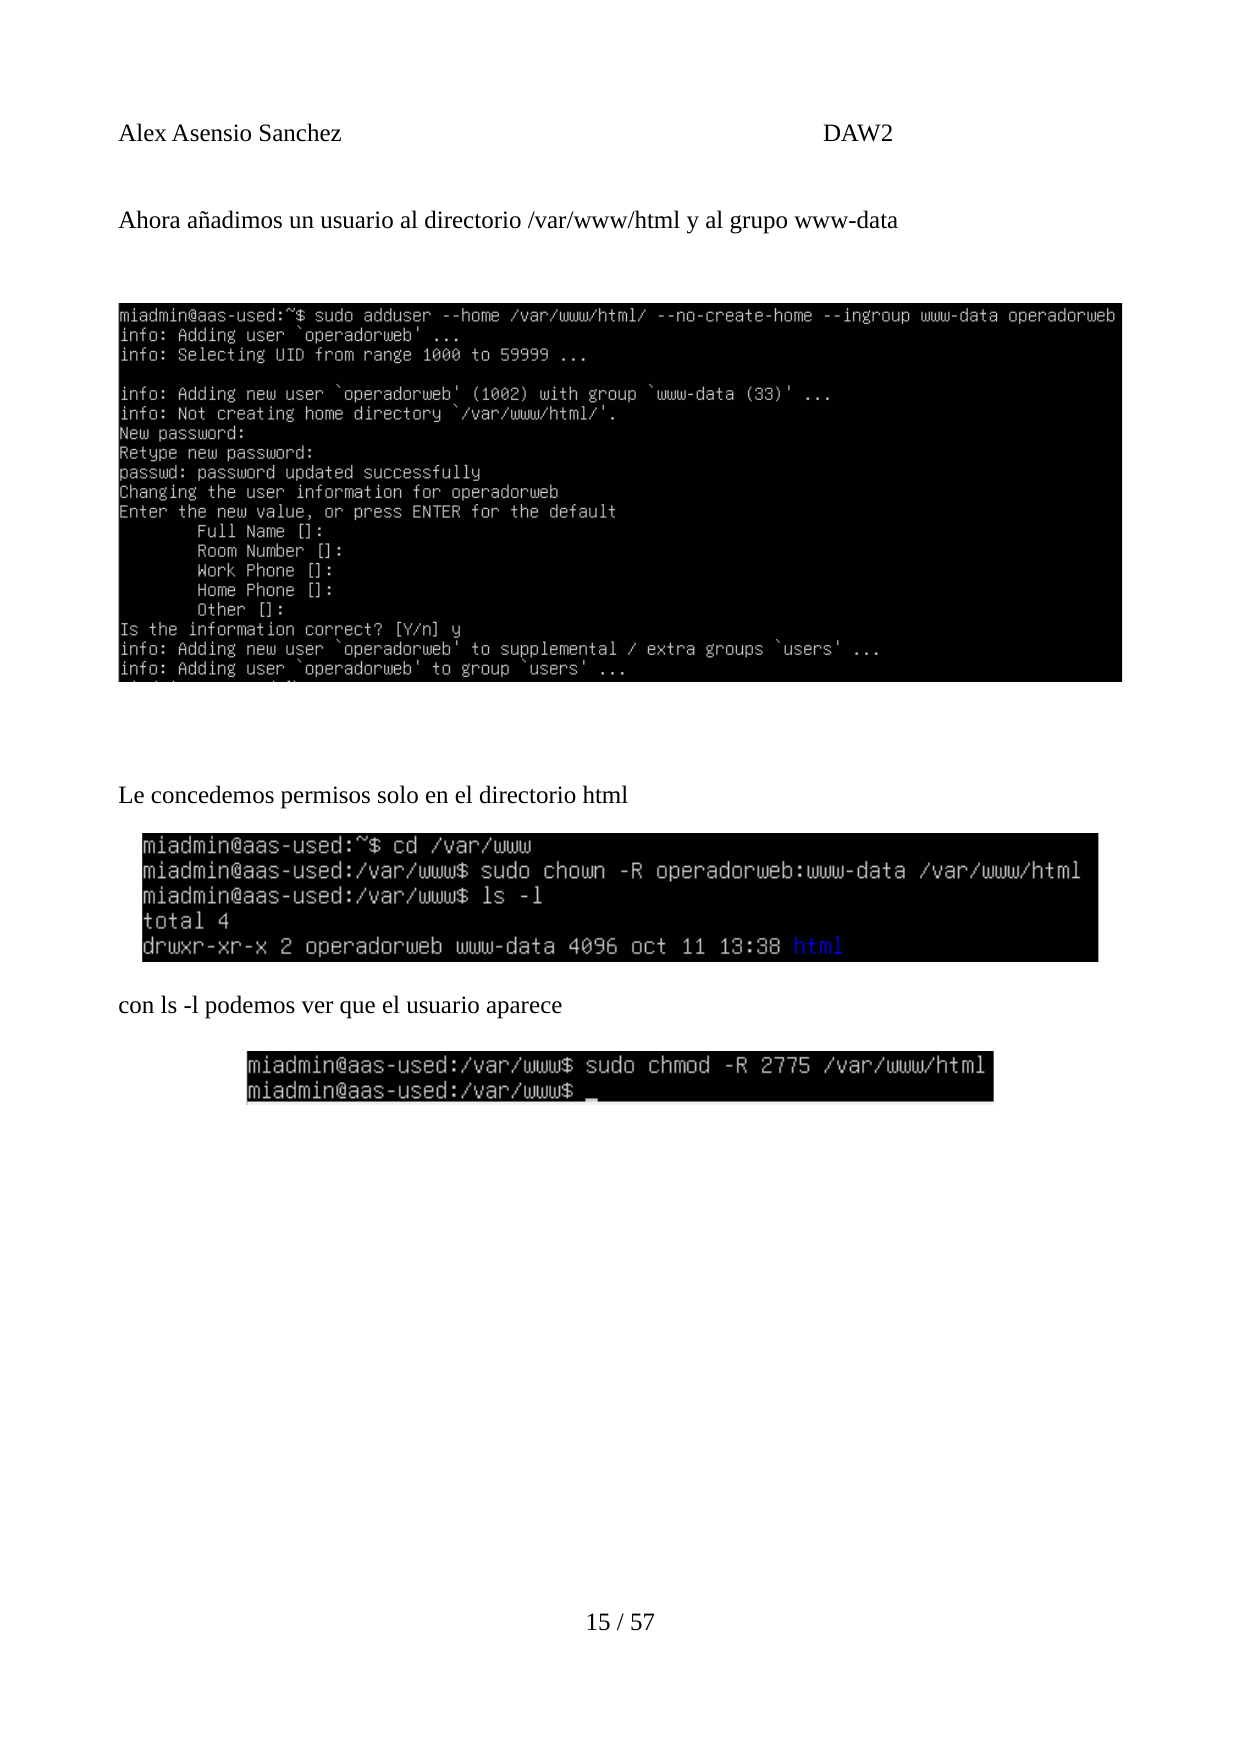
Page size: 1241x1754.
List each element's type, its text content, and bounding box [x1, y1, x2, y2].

picture [246, 1051, 994, 1105]
picture [142, 833, 1099, 962]
text con ls -l podemos ver que el usuario aparece [118, 991, 1122, 1019]
text Le concedemos permisos solo en el directorio html [118, 780, 1122, 809]
text Ahora añadimos un usuario al directorio /var/www/html y al grupo www-data [118, 205, 1122, 234]
picture [118, 303, 1123, 682]
